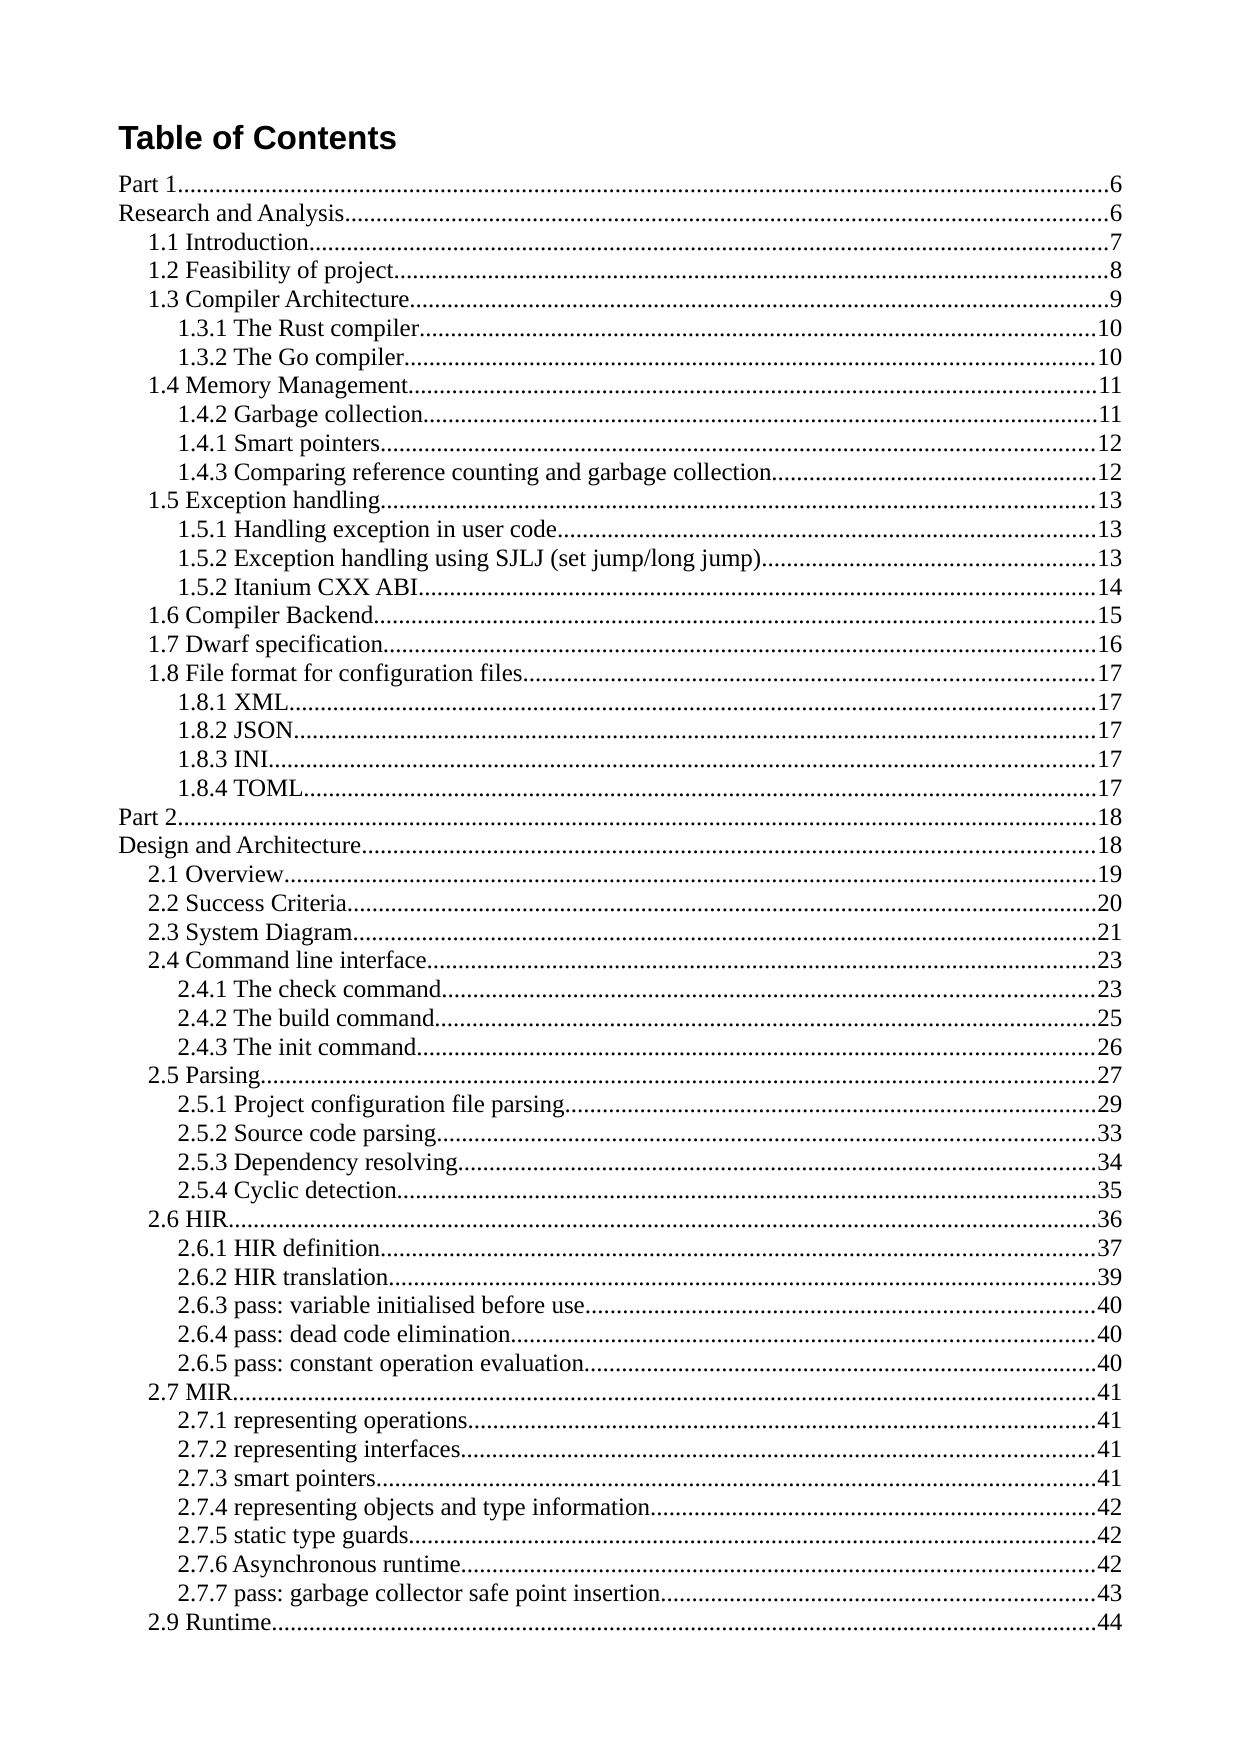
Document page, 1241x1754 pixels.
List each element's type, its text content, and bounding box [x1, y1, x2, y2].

text 2.7 MIR 41 [148, 1377, 1122, 1405]
text Part 1 6 [118, 169, 1122, 198]
text Part 2 18 [118, 802, 1122, 830]
text 2.9 Runtime 44 [148, 1607, 1122, 1635]
text 2.7.5 static type guards 42 [177, 1520, 1122, 1549]
text 1.4.3 Comparing reference counting and garbage collection 12 [177, 457, 1122, 485]
text 2.7.1 representing operations 41 [177, 1405, 1122, 1434]
text 2.1 Overview 19 [148, 859, 1122, 888]
text 1.8.3 INI 17 [177, 744, 1122, 773]
text 2.7.2 representing interfaces 41 [177, 1434, 1122, 1463]
text 2.2 Success Criteria 20 [148, 888, 1122, 917]
text 1.6 Compiler Backend 15 [148, 600, 1122, 629]
text 1.4.1 Smart pointers 12 [177, 428, 1122, 457]
text 2.4.3 The init command 26 [177, 1032, 1122, 1060]
text 1.5.2 Exception handling using SJLJ (set jump/long jump) 13 [177, 543, 1122, 572]
text 1.8.1 XML 17 [177, 687, 1122, 715]
text 2.7.7 pass: garbage collector safe point insertion 43 [177, 1578, 1122, 1607]
text 2.4.2 The build command 25 [177, 1003, 1122, 1032]
text 2.4.1 The check command 23 [177, 974, 1122, 1003]
text 1.5.1 Handling exception in user code 13 [177, 514, 1122, 543]
text 2.5 Parsing 27 [148, 1060, 1122, 1089]
text 1.2 Feasibility of project 8 [148, 255, 1122, 284]
text 2.3 System Diagram 21 [148, 917, 1122, 945]
text 2.4 Command line interface 23 [148, 945, 1122, 974]
text 2.7.3 smart pointers 41 [177, 1463, 1122, 1492]
text 1.7 Dwarf specification 16 [148, 629, 1122, 658]
text 2.6.5 pass: constant operation evaluation 40 [177, 1348, 1122, 1377]
text 2.6.2 HIR translation 39 [177, 1262, 1122, 1290]
text 1.8.4 TOML 17 [177, 773, 1122, 802]
text 2.6.1 HIR definition 37 [177, 1233, 1122, 1262]
text 2.6.4 pass: dead code elimination 40 [177, 1319, 1122, 1348]
text 2.7.6 Asynchronous runtime 42 [177, 1549, 1122, 1578]
text 1.5.2 Itanium CXX ABI 14 [177, 572, 1122, 600]
text 1.4 Memory Management 11 [148, 370, 1122, 399]
text 2.5.2 Source code parsing 33 [177, 1118, 1122, 1147]
text 2.5.3 Dependency resolving 34 [177, 1147, 1122, 1175]
text 2.7.4 representing objects and type information 42 [177, 1492, 1122, 1520]
text Research and Analysis 6 [118, 198, 1122, 227]
text 1.1 Introduction 7 [148, 227, 1122, 255]
text 2.6.3 pass: variable initialised before use 40 [177, 1290, 1122, 1319]
text 1.4.2 Garbage collection 11 [177, 399, 1122, 428]
text 1.8.2 JSON 17 [177, 715, 1122, 744]
text Design and Architecture 18 [118, 830, 1122, 859]
subtitle Table of Contents [118, 118, 1122, 157]
text 1.5 Exception handling 13 [148, 485, 1122, 514]
text 1.3.1 The Rust compiler 10 [177, 313, 1122, 342]
text 1.3 Compiler Architecture 9 [148, 284, 1122, 313]
text 2.6 HIR 36 [148, 1204, 1122, 1233]
text 2.5.1 Project configuration file parsing 29 [177, 1089, 1122, 1118]
text 1.3.2 The Go compiler 10 [177, 342, 1122, 370]
text 2.5.4 Cyclic detection 35 [177, 1175, 1122, 1204]
text 1.8 File format for configuration files 17 [148, 658, 1122, 687]
